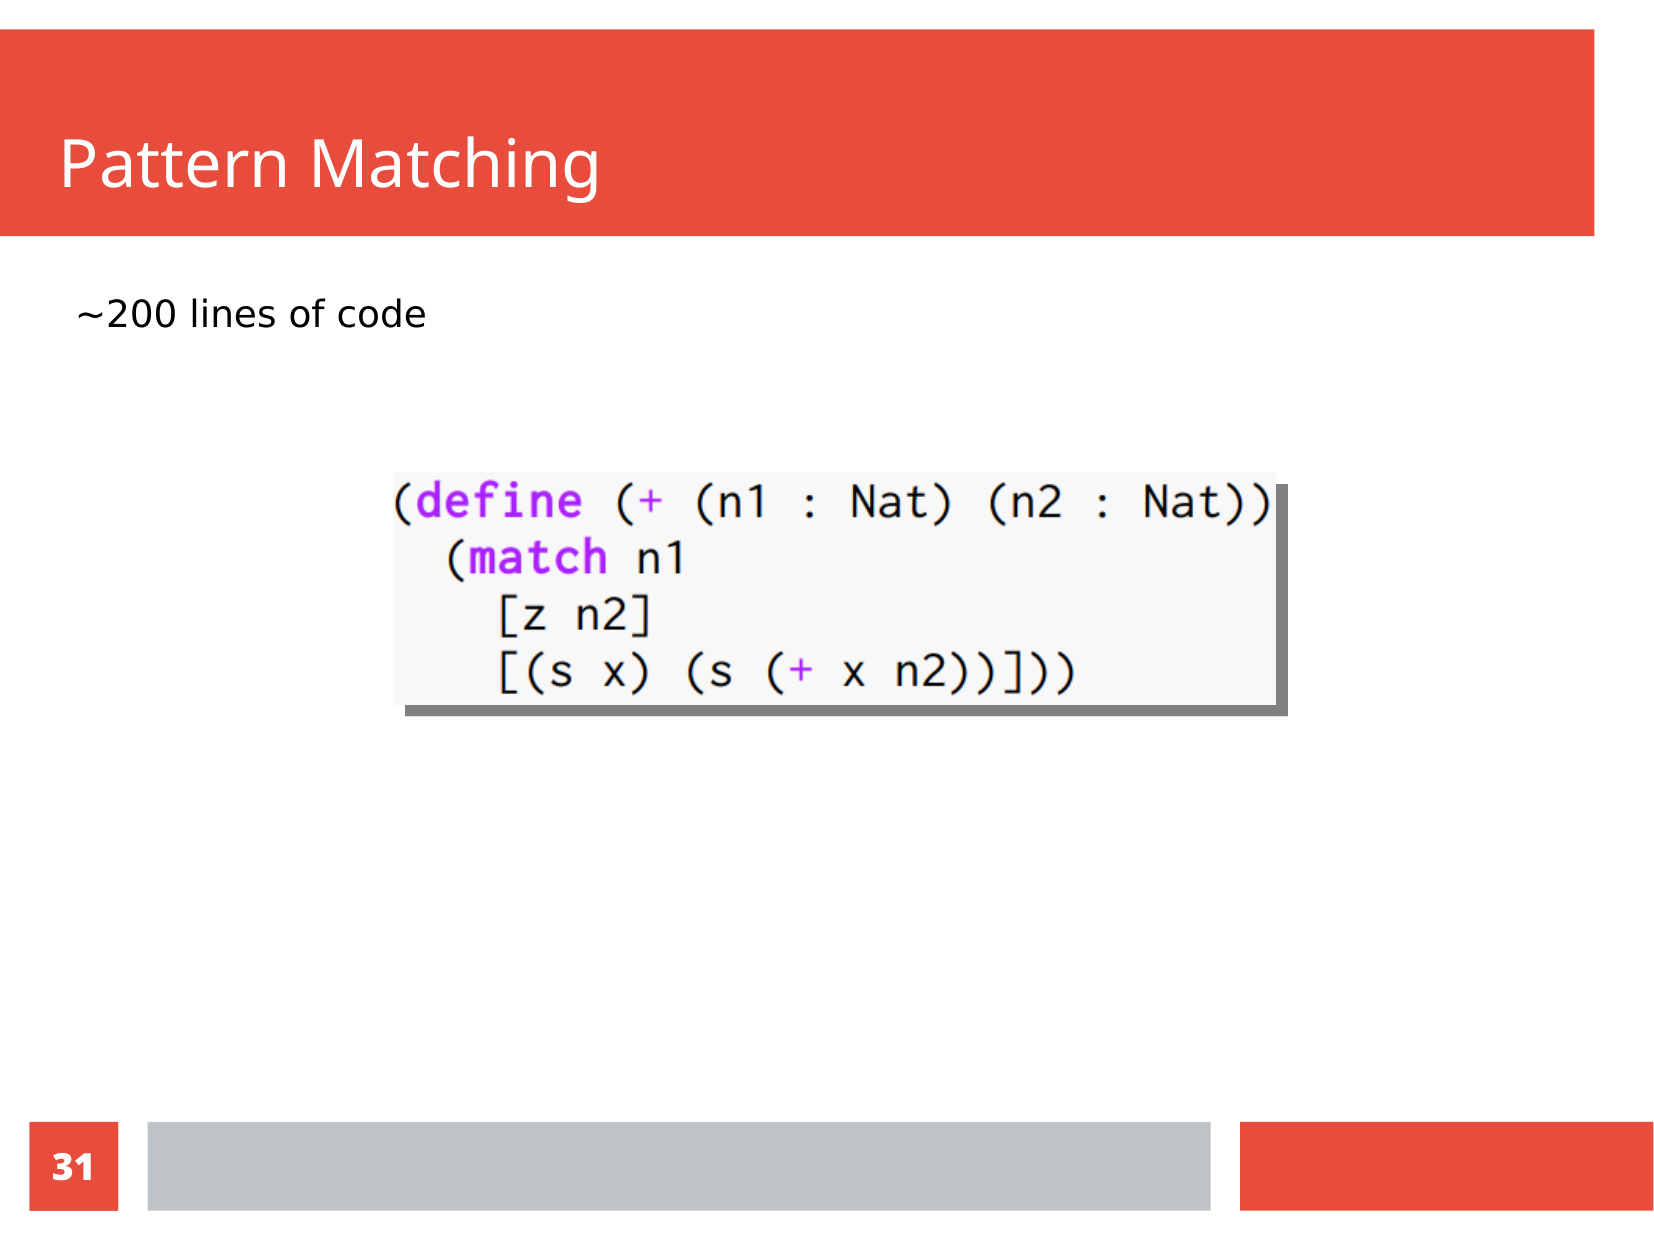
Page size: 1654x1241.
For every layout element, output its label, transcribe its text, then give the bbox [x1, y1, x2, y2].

text_box ~200 lines of code [60, 285, 556, 344]
title Pattern Matching [59, 59, 1595, 207]
picture [393, 472, 1276, 706]
